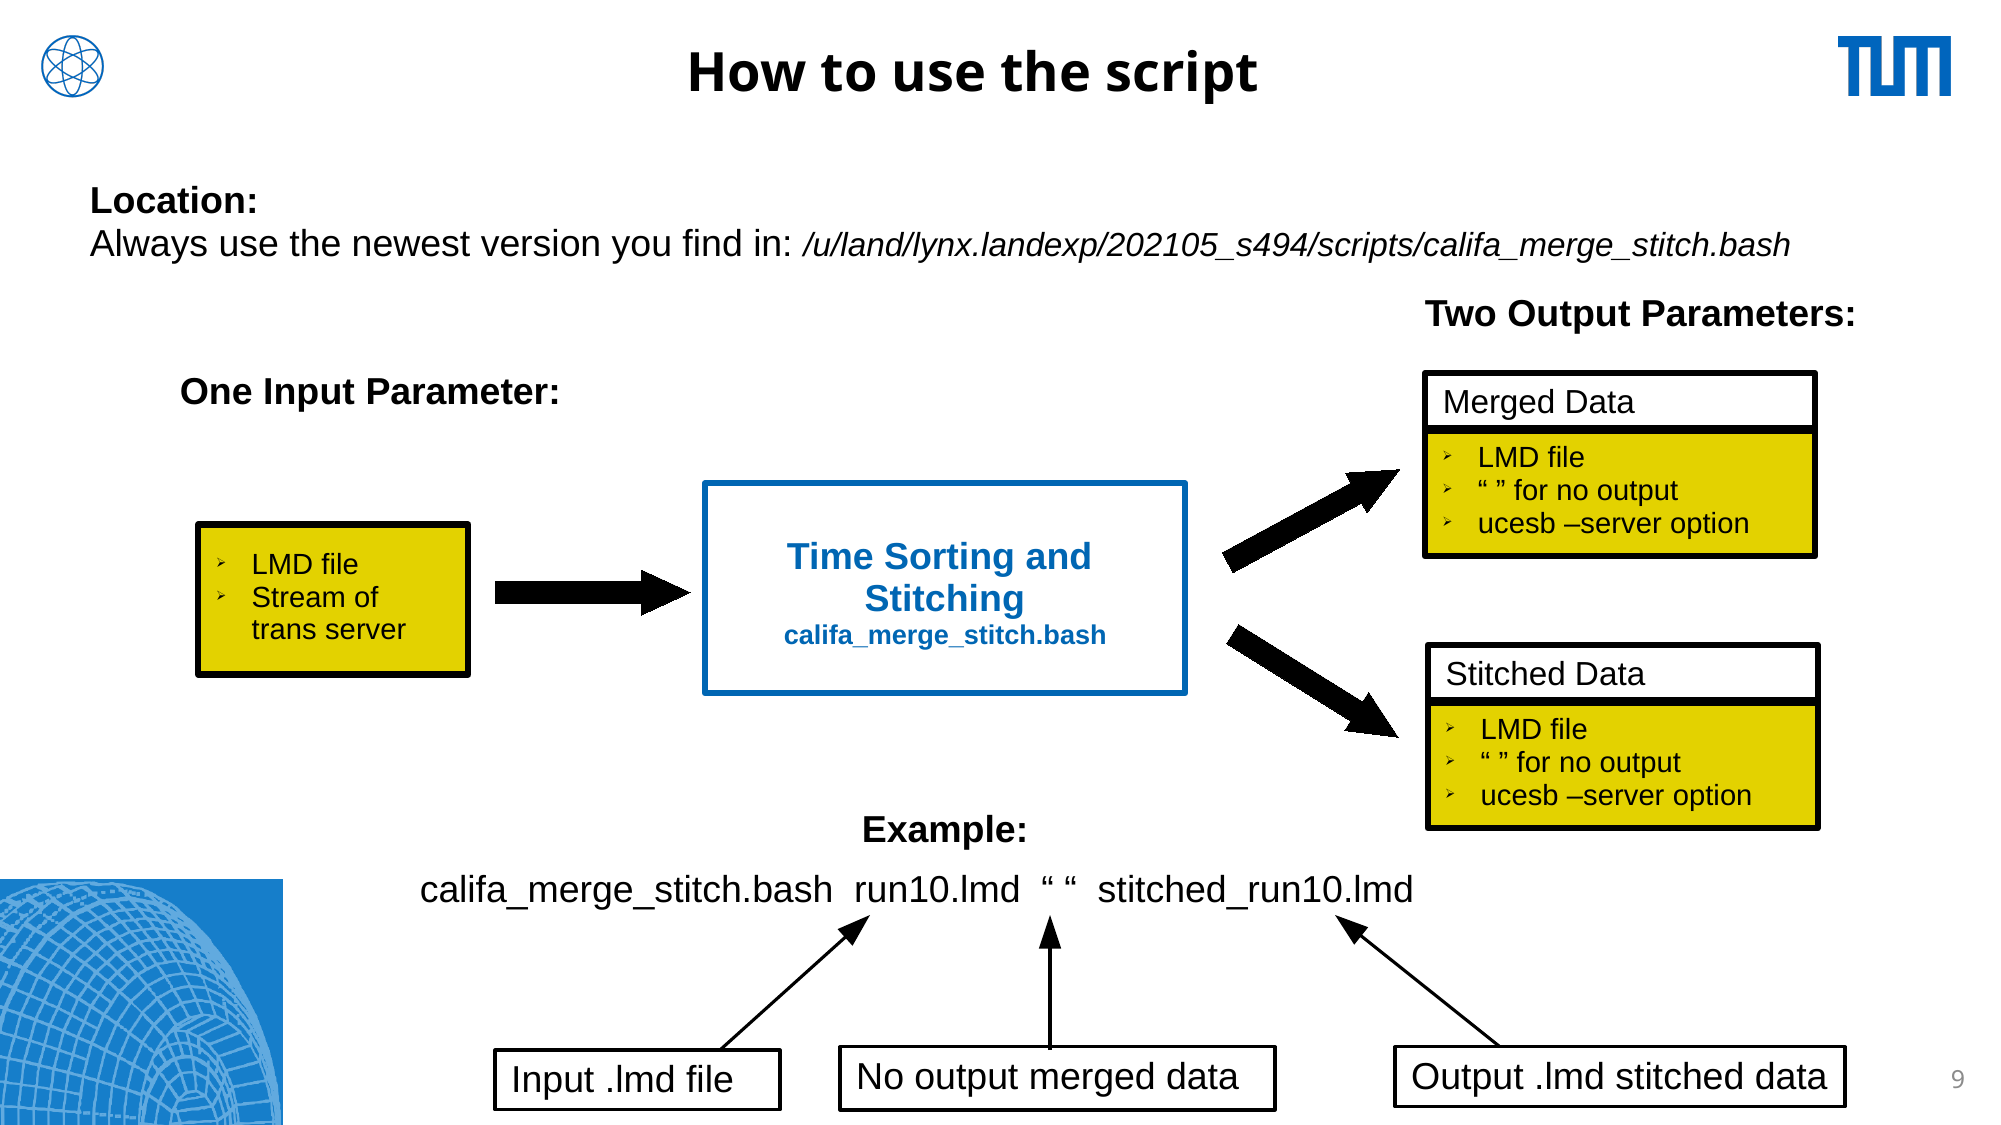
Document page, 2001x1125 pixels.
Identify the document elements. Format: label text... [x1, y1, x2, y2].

picture [0, 879, 283, 1125]
text_box LMD file “ ” for no output ucesb –server option [1427, 434, 1803, 563]
text_box Input .lmd file [495, 1050, 781, 1110]
text_box Output .lmd stitched data [1395, 1046, 1846, 1107]
text_box Example: califa_merge_stitch.bash run10.lmd “ “ stitched_run10.lmd [405, 801, 1486, 1086]
text_box [1222, 469, 1400, 573]
text_box Location: Always use the newest version you find in: /u/land/lynx.landexp/202105_s494/scripts/califa_merge_stitch.bash [75, 172, 1846, 376]
text_box [495, 570, 691, 616]
text_box [1806, 706, 1818, 829]
text_box Time Sorting and Stitching califa_merge_stitch.bash [705, 483, 1186, 694]
text_box No output merged data [840, 1046, 1276, 1111]
text_box [198, 524, 469, 675]
text_box LMD file “ ” for no output ucesb –server option [1430, 706, 1806, 835]
text_box [1226, 624, 1399, 738]
picture [36, 30, 108, 101]
text_box LMD file Stream of trans server [201, 540, 457, 654]
title How to use the script [137, 32, 1809, 109]
text_box One Input Parameter: [165, 363, 631, 511]
text_box Merged Data [1425, 373, 1816, 432]
text_box [1803, 434, 1816, 557]
picture [1838, 36, 1951, 96]
text_box Stitched Data [1427, 645, 1818, 704]
text_box Two Output Parameters: [1410, 285, 2000, 342]
